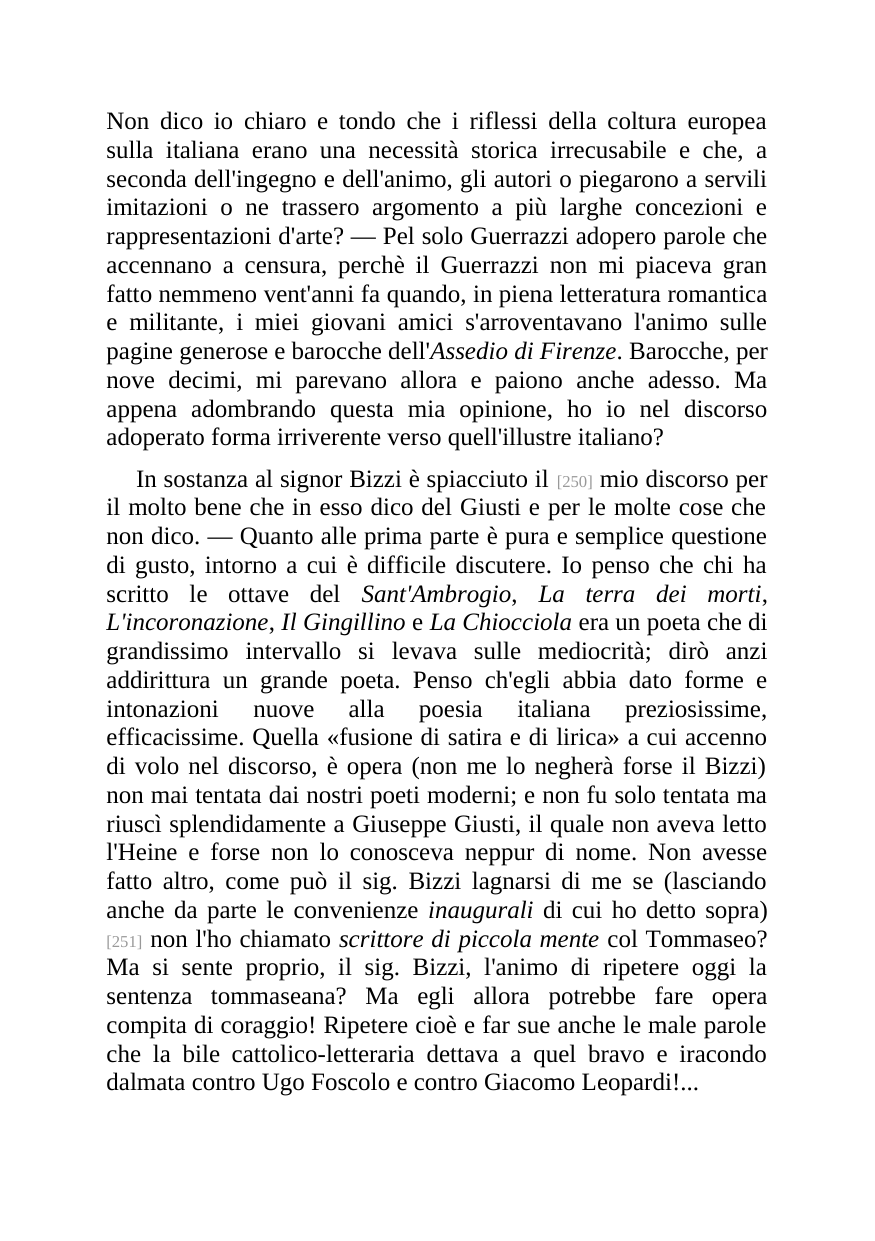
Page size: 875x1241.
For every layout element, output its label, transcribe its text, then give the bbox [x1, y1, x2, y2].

text In sostanza al signor Bizzi è spiacciuto il [250] mio discorso per il molto bene che in esso dico del Giusti e per le molte cose che non dico. — Quanto alle prima parte è pura e semplice questione di gusto, intorno a cui è difficile discutere. Io penso che chi ha scritto le ottave del Sant'Ambrogio, La terra dei morti, L'incoronazione, Il Gingillino e La Chiocciola era un poeta che di grandissimo intervallo si levava sulle mediocrità; dirò anzi addirittura un grande poeta. Penso ch'egli abbia dato forme e intonazioni nuove alla poesia italiana preziosissime, efficacissime. Quella «fusione di satira e di lirica» a cui accenno di volo nel discorso, è opera (non me lo negherà forse il Bizzi) non mai tentata dai nostri poeti moderni; e non fu solo tentata ma riuscì splendidamente a Giuseppe Giusti, il quale non aveva letto l'Heine e forse non lo conosceva neppur di nome. Non avesse fatto altro, come può il sig. Bizzi lagnarsi di me se (lasciando anche da parte le convenienze inaugurali di cui ho detto sopra) [251] non l'ho chiamato scrittore di piccola mente col Tommaseo? Ma si sente proprio, il sig. Bizzi, l'animo di ripetere oggi la sentenza tommaseana? Ma egli allora potrebbe fare opera compita di coraggio! Ripetere cioè e far sue anche le male parole che la bile cattolico-letteraria dettava a quel bravo e iracondo dalmata contro Ugo Foscolo e contro Giacomo Leopardi!... [106, 464, 768, 1096]
text Non dico io chiaro e tondo che i riflessi della coltura europea sulla italiana erano una necessità storica irrecusabile e che, a seconda dell'ingegno e dell'animo, gli autori o piegarono a servili imitazioni o ne trassero argomento a più larghe concezioni e rappresentazioni d'arte? — Pel solo Guerrazzi adopero parole che accennano a censura, perchè il Guerrazzi non mi piaceva gran fatto nemmeno vent'anni fa quando, in piena letteratura romantica e militante, i miei giovani amici s'arroventavano l'animo sulle pagine generose e barocche dell'Assedio di Firenze. Barocche, per nove decimi, mi parevano allora e paiono anche adesso. Ma appena adombrando questa mia opinione, ho io nel discorso adoperato forma irriverente verso quell'illustre italiano? [106, 106, 768, 451]
